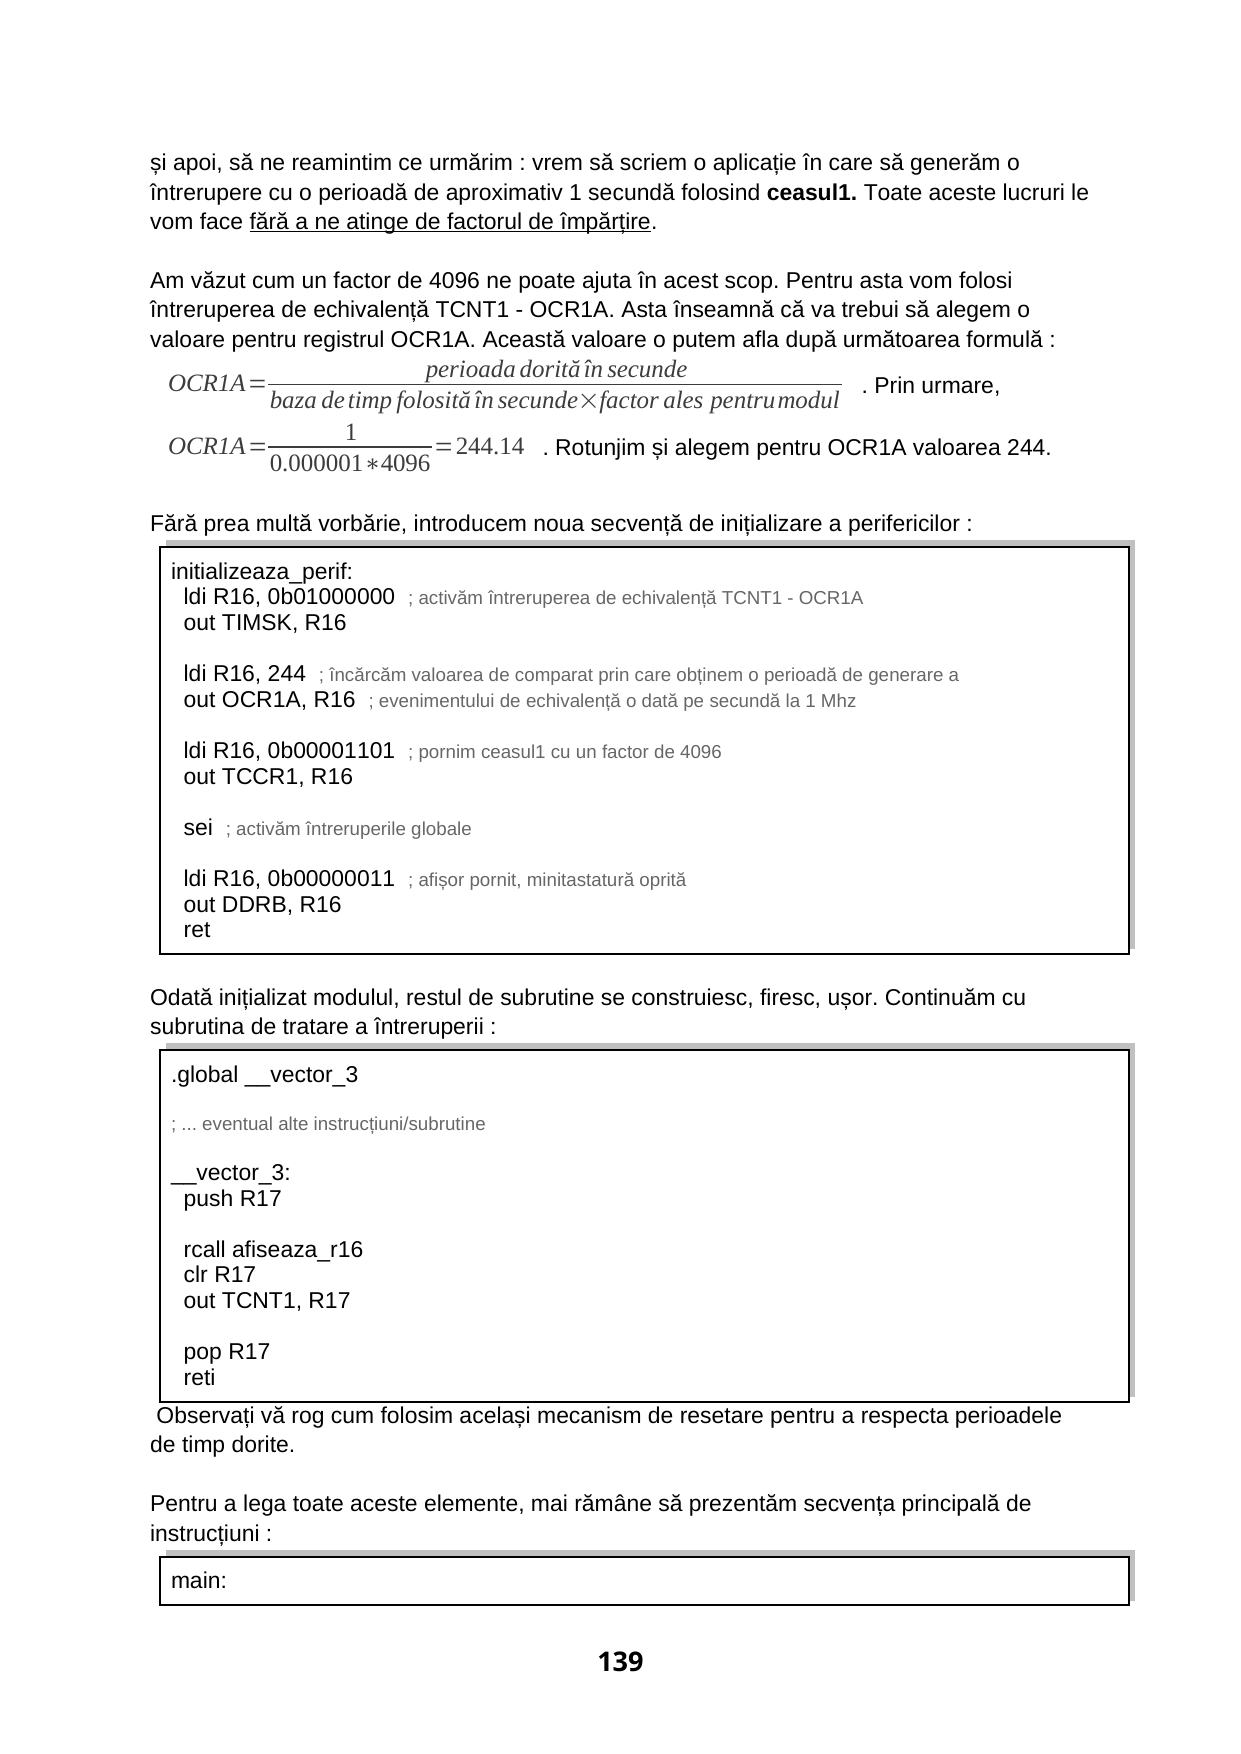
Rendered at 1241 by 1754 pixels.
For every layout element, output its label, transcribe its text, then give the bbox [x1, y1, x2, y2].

table_header .global __vector_3 ; ... eventual alte instrucțiuni/subrutine __vector_3: push R17 rcall afiseaza_r16 clr R17 out TCNT1, R17 pop R17 reti [161, 1051, 1128, 1401]
text Odată inițializat modulul, restul de subrutine se construiesc, firesc, ușor. Continuăm cu subrutina de tratare a întreruperii : [150, 984, 1091, 1039]
table_header initializeaza_perif: ldi R16, 0b01000000 ; activăm întreruperea de echivalență TCNT1 - OCR1A out TIMSK, R16 ldi R16, 244 ; încărcăm valoarea de comparat prin care obținem o perioadă de generare a out OCR1A, R16 ; evenimentului de echivalență o dată pe secundă la 1 Mhz ldi R16, 0b00001101 ; pornim ceasul1 cu un factor de 4096 out TCCR1, R16 sei ; activăm întreruperile globale ldi R16, 0b00000011 ; afișor pornit, minitastatură oprită out DDRB, R16 ret [161, 548, 1128, 953]
text Pentru a lega toate aceste elemente, mai rămâne să prezentăm secvența principală de instrucțiuni : [150, 1491, 1091, 1546]
text și apoi, să ne reamintim ce urmărim : vrem să scriem o aplicație în care să generăm o întrerupere cu o perioadă de aproximativ 1 secundă folosind ceasul1. Toate aceste lucruri le vom face fără a ne atinge de factorul de împărțire. [150, 150, 1091, 234]
text Am văzut cum un factor de 4096 ne poate ajuta în acest scop. Pentru asta vom folosi întreruperea de echivalență TCNT1 - OCR1A. Asta înseamnă că va trebui să alegem o valoare pentru registrul OCR1A. Această valoare o putem afla după următoarea formulă :. Prin urmare,. Rotunjim și alegem pentru OCR1A valoarea 244. [150, 267, 1091, 477]
text Observați vă rog cum folosim același mecanism de resetare pentru a respecta perioadele de timp dorite. [150, 1403, 1091, 1458]
table_header main: [161, 1558, 1128, 1604]
text Fără prea multă vorbărie, introducem noua secvență de inițializare a perifericilor : [150, 510, 1091, 536]
